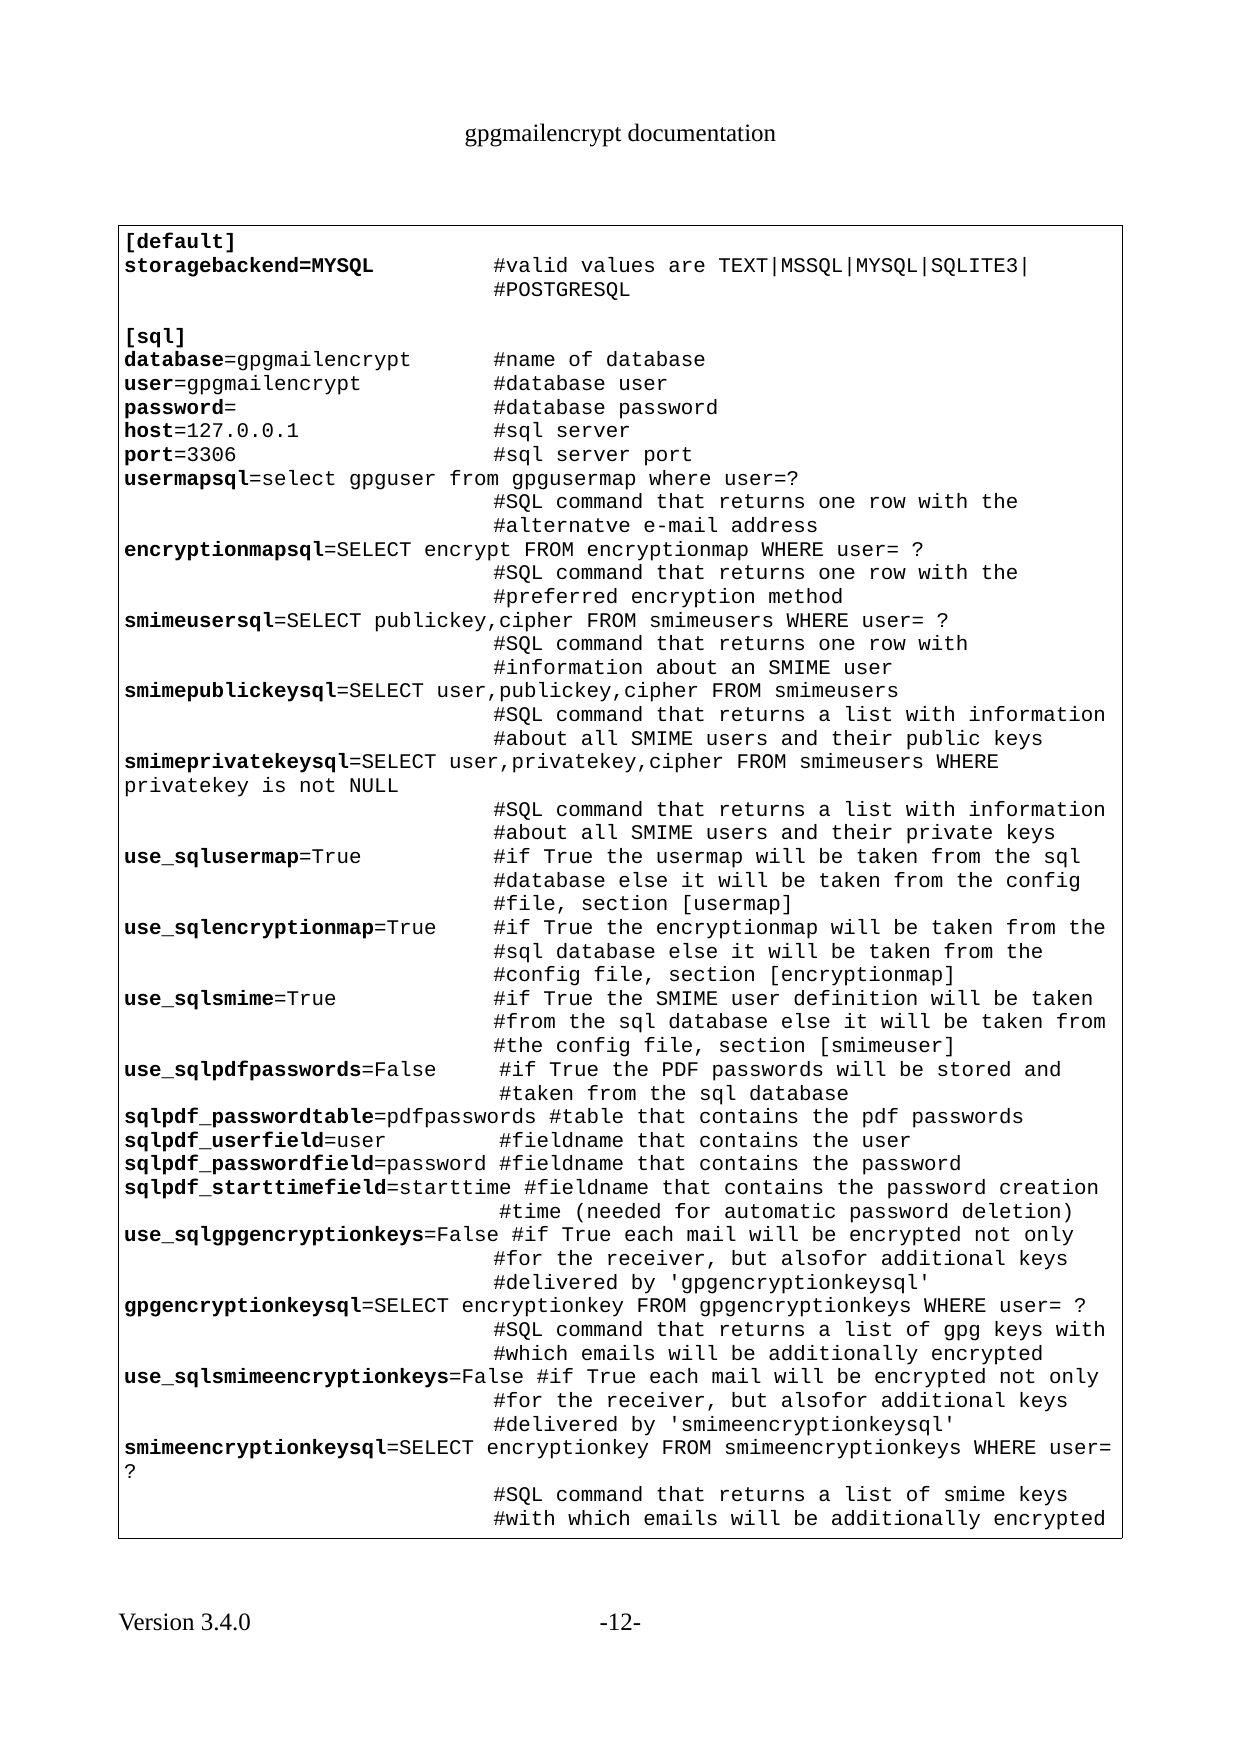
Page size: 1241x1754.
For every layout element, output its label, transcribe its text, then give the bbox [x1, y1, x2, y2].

table_header [default] storagebackend=MYSQL #valid values are TEXT|MSSQL|MYSQL|SQLITE3| #POSTGRESQL [sql] database=gpgmailencrypt #name of database user=gpgmailencrypt #database user password= #database password host=127.0.0.1 #sql server port=3306 #sql server port usermapsql=select gpguser from gpgusermap where user=? #SQL command that returns one row with the #alternatve e-mail address encryptionmapsql=SELECT encrypt FROM encryptionmap WHERE user= ? #SQL command that returns one row with the #preferred encryption method smimeusersql=SELECT publickey,cipher FROM smimeusers WHERE user= ? #SQL command that returns one row with #information about an SMIME user smimepublickeysql=SELECT user,publickey,cipher FROM smimeusers #SQL command that returns a list with information #about all SMIME users and their public keys smimeprivatekeysql=SELECT user,privatekey,cipher FROM smimeusers WHERE privatekey is not NULL #SQL command that returns a list with information #about all SMIME users and their private keys use_sqlusermap=True #if True the usermap will be taken from the sql #database else it will be taken from the config #file, section [usermap] use_sqlencryptionmap=True #if True the encryptionmap will be taken from the #sql database else it will be taken from the #config file, section [encryptionmap] use_sqlsmime=True #if True the SMIME user definition will be taken #from the sql database else it will be taken from #the config file, section [smimeuser] use_sqlpdfpasswords=False #if True the PDF passwords will be stored and #taken from the sql database sqlpdf_passwordtable=pdfpasswords #table that contains the pdf passwords sqlpdf_userfield=user #fieldname that contains the user sqlpdf_passwordfield=password #fieldname that contains the password sqlpdf_starttimefield=starttime #fieldname that contains the password creation #time (needed for automatic password deletion) use_sqlgpgencryptionkeys=False #if True each mail will be encrypted not only #for the receiver, but alsofor additional keys #delivered by 'gpgencryptionkeysql' gpgencryptionkeysql=SELECT encryptionkey FROM gpgencryptionkeys WHERE user= ? #SQL command that returns a list of gpg keys with #which emails will be additionally encrypted use_sqlsmimeencryptionkeys=False #if True each mail will be encrypted not only #for the receiver, but alsofor additional keys #delivered by 'smimeencryptionkeysql' smimeencryptionkeysql=SELECT encryptionkey FROM smimeencryptionkeys WHERE user= ? #SQL command that returns a list of smime keys #with which emails will be additionally encrypted [119, 226, 1122, 1537]
